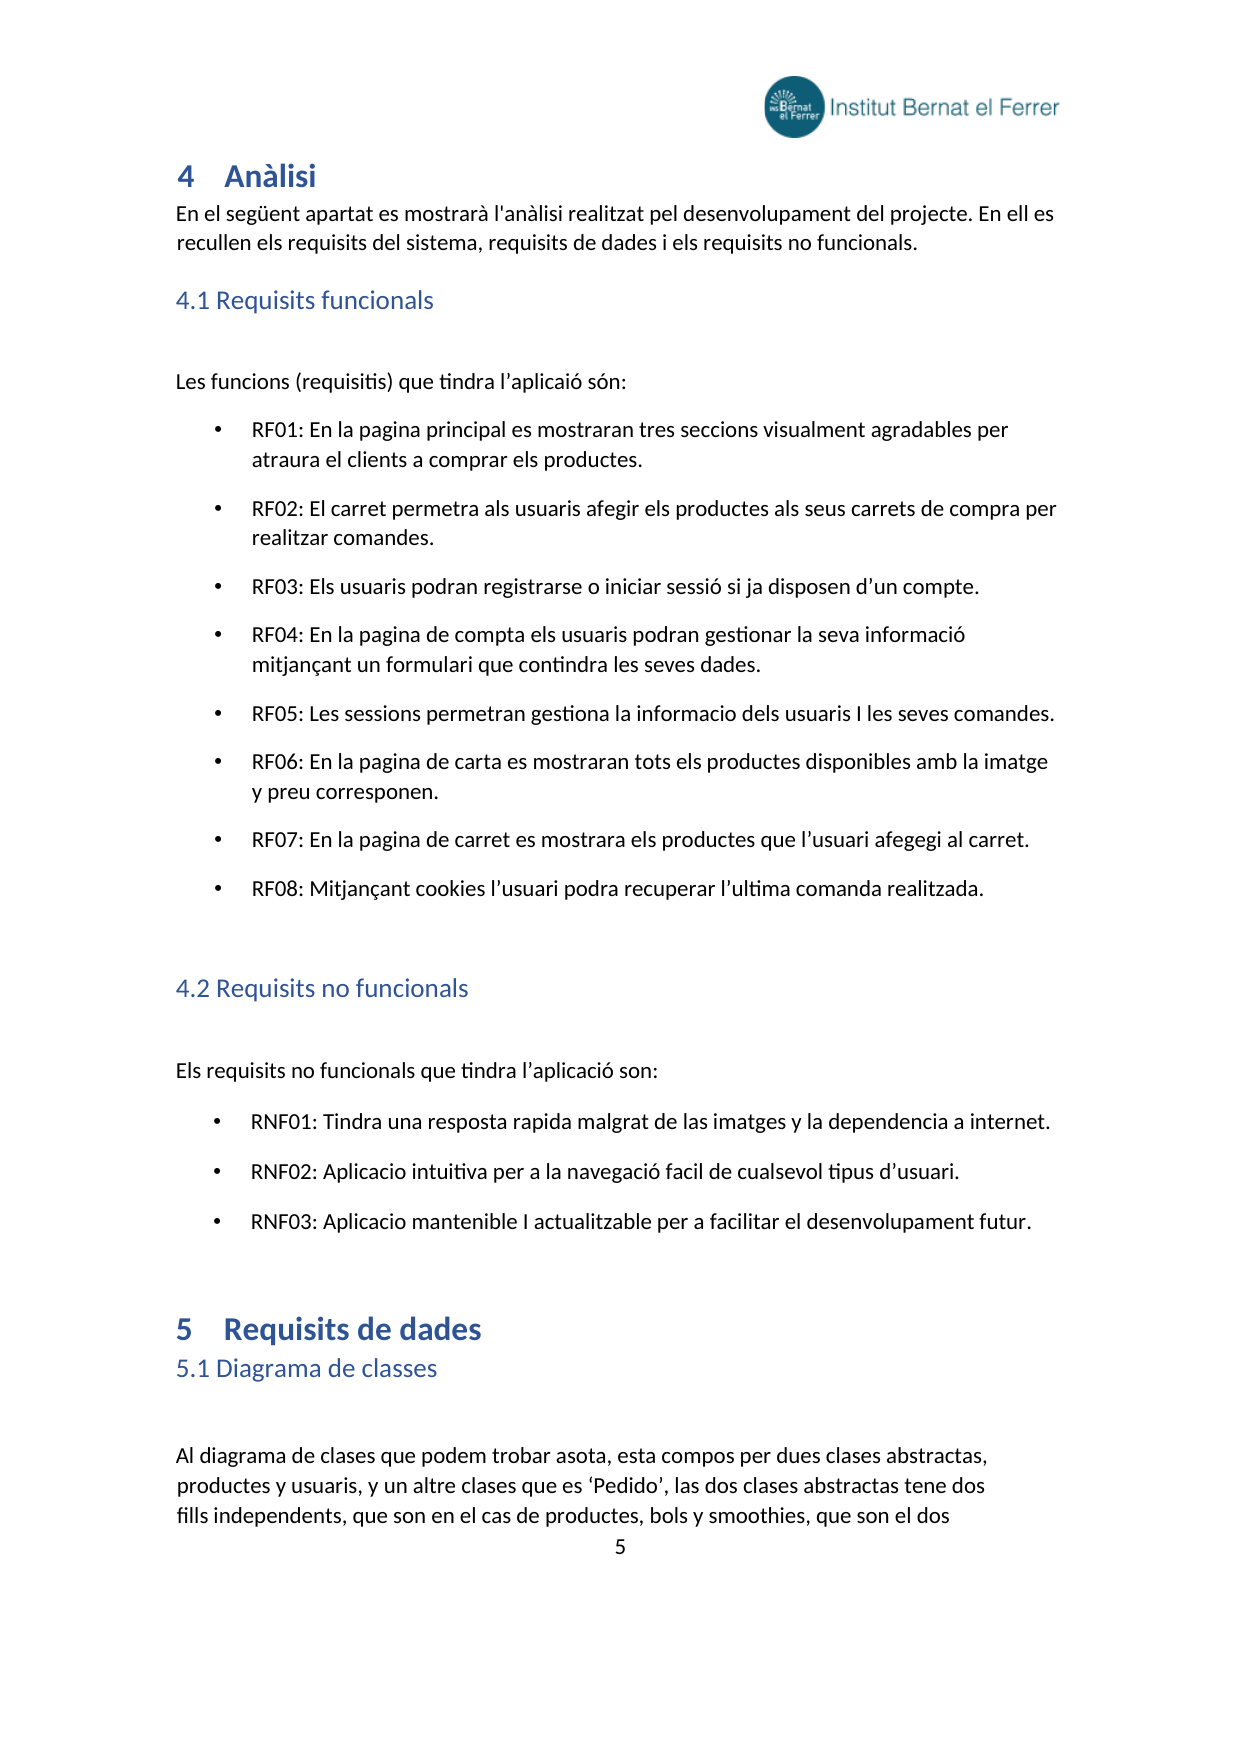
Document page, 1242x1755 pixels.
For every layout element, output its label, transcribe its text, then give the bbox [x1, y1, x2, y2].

list RF04: En la pagina de compta els usuaris podran gestionar la seva informació mitjançant un formulari que contindra les seves dades. [214, 621, 1062, 678]
text Les funcions (requisitis) que tindra l’aplicaió són: [176, 367, 1059, 395]
text 4.2 Requisits no funcionals [176, 971, 1062, 1004]
list RF05: Les sessions permetran gestiona la informacio dels usuaris I les seves comandes. [214, 699, 1062, 727]
list RNF01: Tindra una resposta rapida malgrat de las imatges y la dependencia a internet. [213, 1107, 1062, 1135]
subtitle 4 Anàlisi [177, 155, 1062, 196]
list RNF02: Aplicacio intuitiva per a la navegació facil de cualsevol tipus d’usuari. [213, 1157, 1062, 1185]
text Els requisits no funcionals que tindra l’aplicació son: [176, 1057, 1059, 1085]
list RNF03: Aplicacio mantenible I actualitzable per a facilitar el desenvolupament futur. [213, 1207, 1062, 1235]
picture [764, 76, 1060, 138]
list RF06: En la pagina de carta es mostraran tots els productes disponibles amb la imatge y preu corresponen. [214, 747, 1062, 805]
text 5.1 Diagrama de classes [176, 1352, 1062, 1384]
text 4.1 Requisits funcionals [176, 283, 1062, 316]
list RF03: Els usuaris podran registrarse o iniciar sessió si ja disposen d’un compte. [214, 572, 1062, 600]
text En el següent apartat es mostrarà l'anàlisi realitzat pel desenvolupament del projecte. En ell es recullen els requisits del sistema, requisits de dades i els requisits no funcionals. [176, 199, 1059, 257]
text Al diagrama de clases que podem trobar asota, esta compos per dues clases abstractas, productes y usuaris, y un altre clases que es ‘Pedido’, las dos clases abstractas tene dos fills independents, que son en el cas de productes, bols y smoothies, que son el dos [176, 1441, 997, 1529]
list RF02: El carret permetra als usuaris afegir els productes als seus carrets de compra per realitzar comandes. [214, 494, 1062, 551]
list RF08: Mitjançant cookies l’usuari podra recuperar l’ultima comanda realitzada. [214, 874, 1062, 902]
subtitle 5 Requisits de dades [176, 1308, 1062, 1348]
list RF01: En la pagina principal es mostraran tres seccions visualment agradables per atraura el clients a comprar els productes. [214, 416, 1062, 473]
list RF07: En la pagina de carret es mostrara els productes que l’usuari afegegi al carret. [214, 826, 1062, 853]
